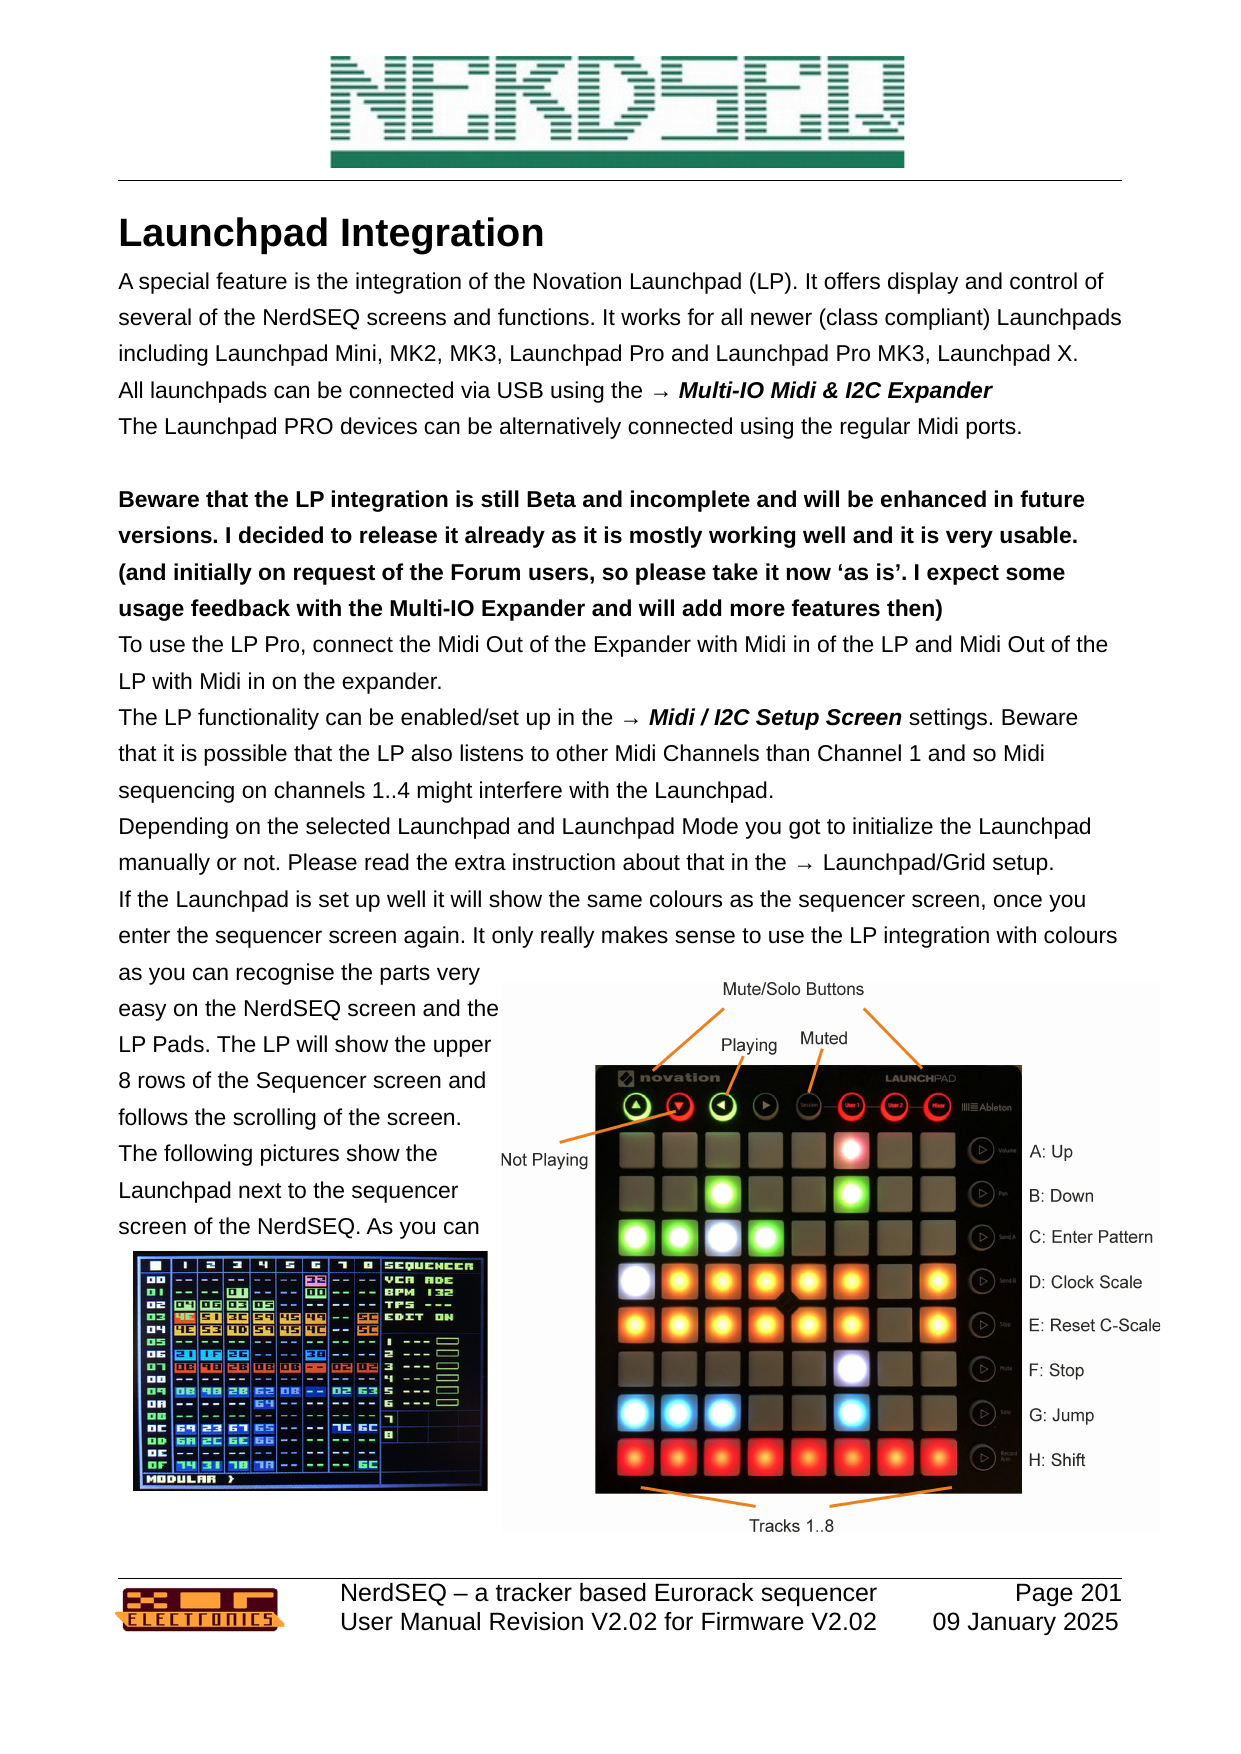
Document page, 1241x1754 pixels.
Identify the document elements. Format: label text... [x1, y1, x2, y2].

text A special feature is the integration of the Novation Launchpad (LP). It offers display and control of several of the NerdSEQ screens and functions. It works for all newer (class compliant) Launchpads including Launchpad Mini, MK2, MK3, Launchpad Pro and Launchpad Pro MK3, Launchpad X. [118, 268, 1122, 367]
text If the Launchpad is set up well it will show the same colours as the sequencer screen, once you enter the sequencer screen again. It only really makes sense to use the LP integration with colours as you can recognise the parts very easy on the NerdSEQ screen and the LP Pads. The LP will show the upper 8 rows of the Sequencer screen and follows the scrolling of the screen. [118, 886, 1122, 1130]
text All launchpads can be connected via USB using the → Multi-IO Midi & I2C Expander [118, 377, 1122, 403]
picture [501, 982, 1161, 1532]
picture [330, 56, 905, 168]
text Beware that the LP integration is still Beta and incomplete and will be enhanced in future versions. I decided to release it already as it is mostly working well and it is very usable. (and initially on request of the Forum users, so please take it now ‘as is’. I expect some usage feedback with the Multi-IO Expander and will add more features then) [118, 486, 1122, 621]
subtitle Launchpad Integration [118, 209, 1122, 255]
picture [115, 1584, 285, 1634]
text To use the LP Pro, connect the Midi Out of the Expander with Midi in of the LP and Midi Out of the LP with Midi in on the expander. [118, 631, 1122, 694]
text The LP functionality can be enabled/set up in the → Midi / I2C Setup Screen settings. Beware that it is possible that the LP also listens to other Midi Channels than Channel 1 and so Midi sequencing on channels 1..4 might interfere with the Launchpad. [118, 704, 1122, 803]
text The Launchpad PRO devices can be alternatively connected using the regular Midi ports. [118, 413, 1122, 439]
picture [133, 1251, 488, 1491]
text The following pictures show the Launchpad next to the sequencer screen of the NerdSEQ. As you can [118, 1140, 501, 1239]
text Depending on the selected Launchpad and Launchpad Mode you got to initialize the Launchpad manually or not. Please read the extra instruction about that in the → Launchpad/Grid setup. [118, 813, 1122, 876]
